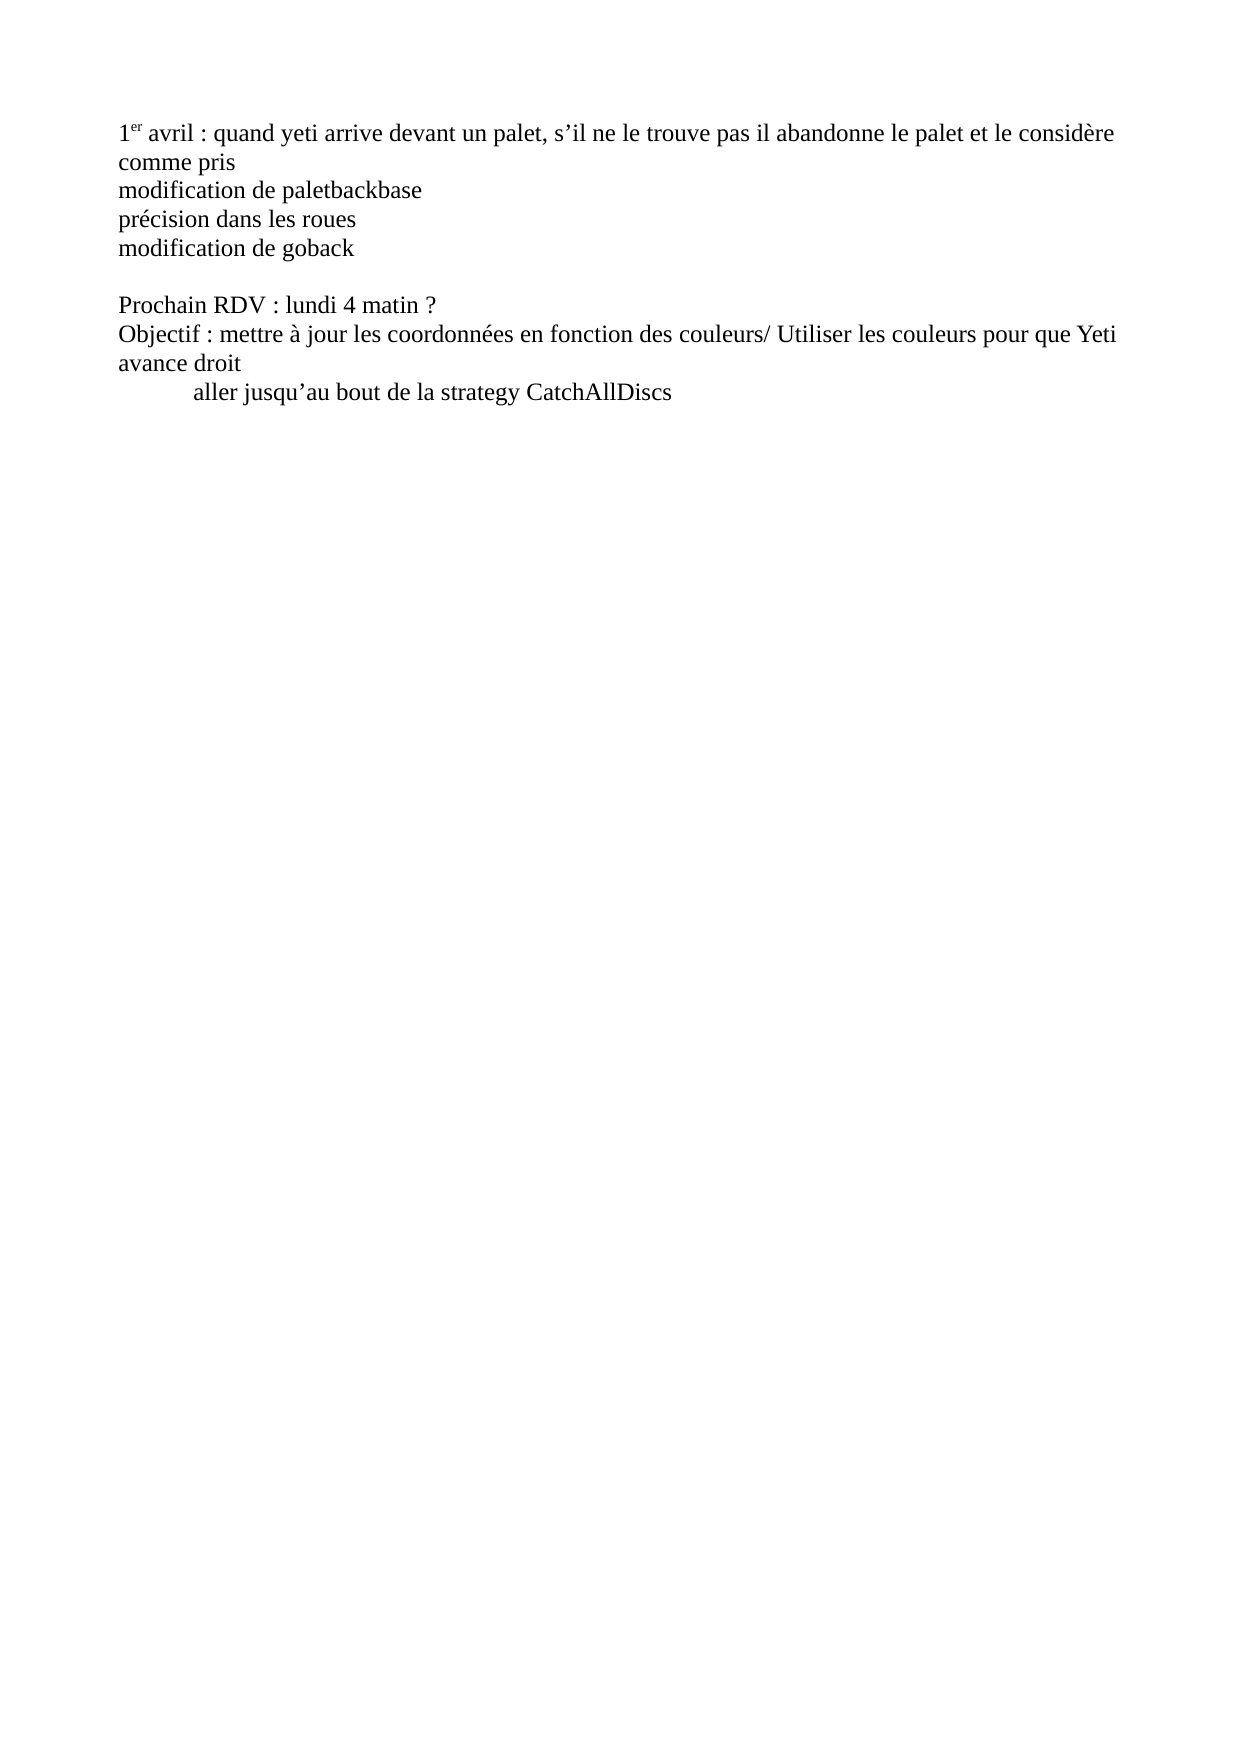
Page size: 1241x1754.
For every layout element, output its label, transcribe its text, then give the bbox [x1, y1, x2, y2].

text modification de paletbackbase [118, 176, 1122, 204]
text précision dans les roues [118, 204, 1122, 233]
text 1er avril : quand yeti arrive devant un palet, s’il ne le trouve pas il abandonne le palet et le considère comme pris [118, 118, 1122, 176]
text aller jusqu’au bout de la strategy CatchAllDiscs [118, 377, 1122, 406]
text Prochain RDV : lundi 4 matin ? [118, 291, 1122, 319]
text Objectif : mettre à jour les coordonnées en fonction des couleurs/ Utiliser les couleurs pour que Yeti avance droit [118, 319, 1122, 377]
text modification de goback [118, 233, 1122, 262]
